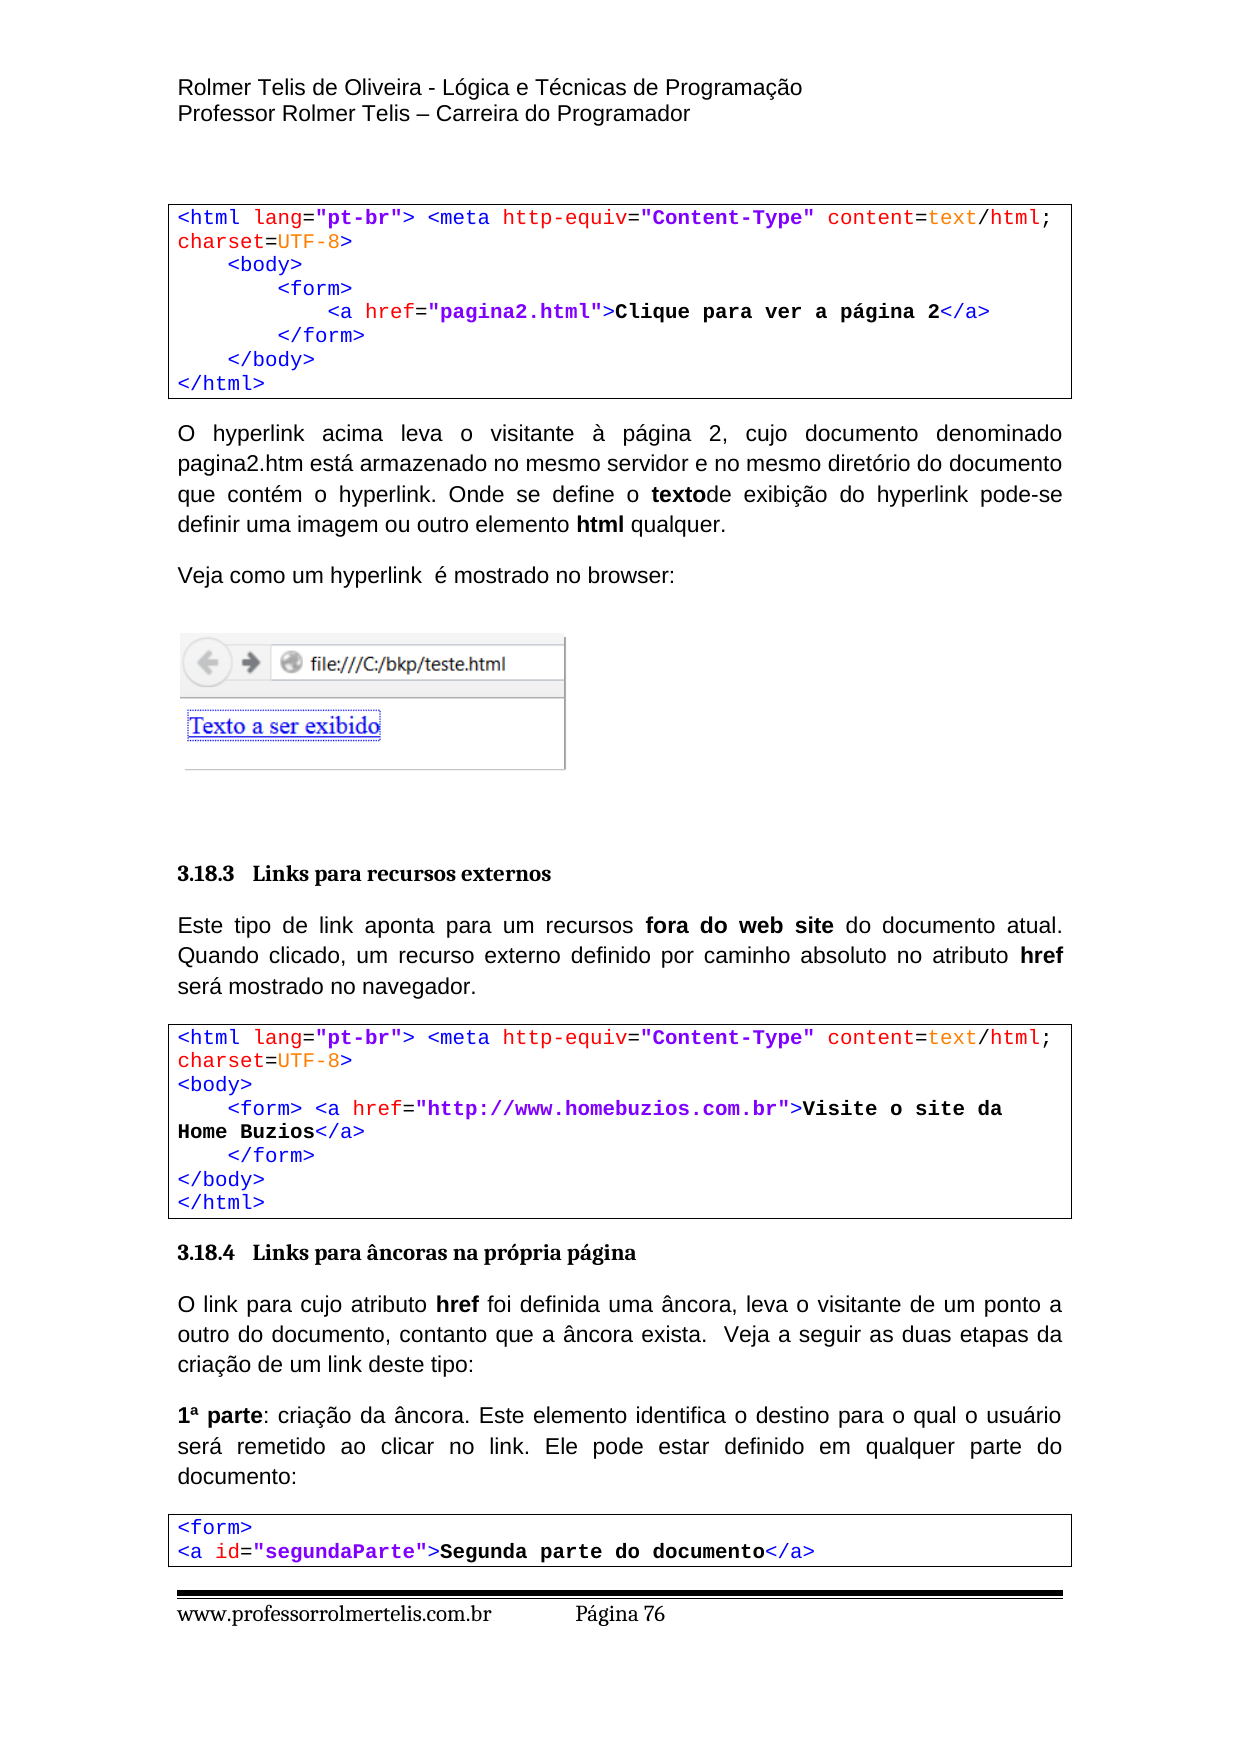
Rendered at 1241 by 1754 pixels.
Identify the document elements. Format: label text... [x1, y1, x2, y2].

subtitle Links para âncoras na própria página [177, 1240, 1063, 1266]
text </body> [177, 349, 1063, 369]
text O link para cujo atributo href foi definida uma âncora, leva o visitante de um ponto a outro do documento, contanto que a âncora exista. Veja a seguir as duas etapas da criação de um link deste tipo: [177, 1291, 1063, 1378]
text <form> [169, 1515, 1071, 1537]
text <a href="pagina2.html">Clique para ver a página 2</a> [177, 302, 1063, 325]
text </form> [177, 325, 1063, 349]
text </form> [177, 1145, 1063, 1169]
text <a id="segundaParte">Segunda parte do documento</a> [169, 1537, 1071, 1566]
text <body> [177, 1074, 1063, 1098]
text O hyperlink acima leva o visitante à página 2, cujo documento denominado pagina2.htm está armazenado no mesmo servidor e no mesmo diretório do documento que contém o hyperlink. Onde se define o textode exibição do hyperlink pode-se definir uma imagem ou outro elemento html qualquer. [177, 420, 1063, 537]
text </html> [169, 369, 1071, 398]
text <form> <a href="http://www.homebuzios.com.br">Visite o site da Home Buzios</a> [177, 1098, 1063, 1145]
text Este tipo de link aponta para um recursos fora do web site do documento atual. Quando clicado, um recurso externo definido por caminho absoluto no atributo href será mostrado no navegador. [177, 912, 1063, 999]
text <html lang="pt-br"> <meta http-equiv="Content-Type" content=text/html; [169, 205, 1071, 231]
text <body> [177, 254, 1063, 278]
text Veja como um hyperlink é mostrado no browser: [177, 562, 1063, 588]
text 1ª parte: criação da âncora. Este elemento identifica o destino para o qual o usuário será remetido ao clicar no link. Ele pode estar definido em qualquer parte do documento: [177, 1402, 1063, 1489]
text charset=UTF-8> [177, 1050, 1063, 1074]
text </html> [169, 1189, 1071, 1218]
text charset=UTF-8> [177, 231, 1063, 254]
subtitle Links para recursos externos [177, 861, 1063, 887]
text <html lang="pt-br"> <meta http-equiv="Content-Type" content=text/html; [169, 1025, 1071, 1050]
picture [180, 633, 564, 769]
text </body> [177, 1169, 1063, 1189]
text <form> [177, 278, 1063, 302]
